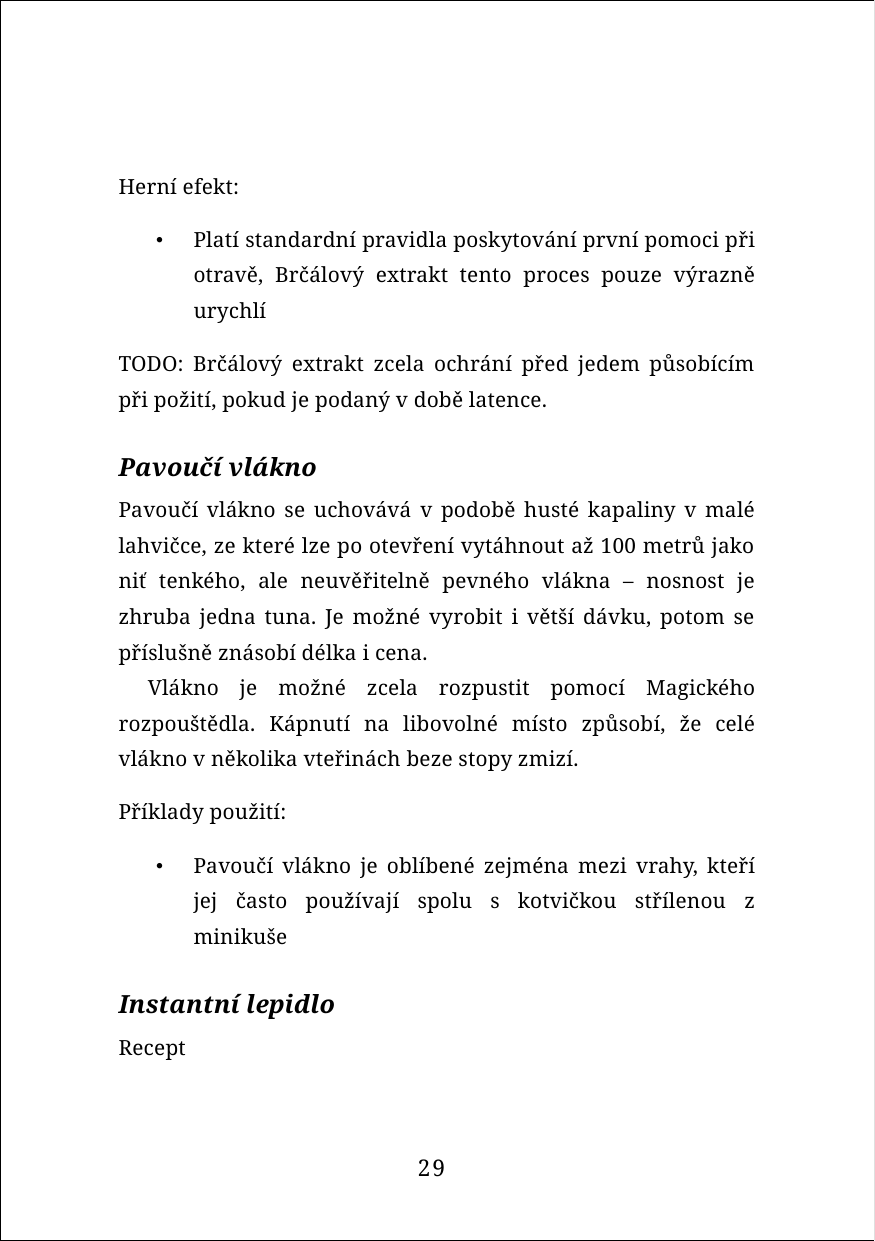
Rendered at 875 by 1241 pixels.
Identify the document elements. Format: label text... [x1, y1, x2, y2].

subtitle Pavoučí vlákno [118, 450, 756, 484]
text Recept [118, 1033, 756, 1061]
text Pavoučí vlákno se uchovává v podobě husté kapaliny v malé lahvičce, ze které lze po otevření vytáhnout až 100 metrů jako niť tenkého, ale neuvěřitelně pevného vlákna – nosnost je zhruba jedna tuna. Je možné vyrobit i větší dávku, potom se příslušně znásobí délka i cena. Vlákno je možné zcela rozpustit pomocí Magického rozpouštědla. Kápnutí na libovolné místo způsobí, že celé vlákno v několika vteřinách beze stopy zmizí. [118, 496, 756, 773]
list Pavoučí vlákno je oblíbené zejména mezi vrahy, kteří jej často používají spolu s kotvičkou střílenou z minikuše [156, 851, 756, 950]
subtitle Instantní lepidlo [118, 987, 756, 1021]
list Platí standardní pravidla poskytování první pomoci při otravě, Brčálový extrakt tento proces pouze výrazně urychlí [156, 225, 756, 324]
text Příklady použití: [118, 797, 756, 826]
text Herní efekt: [118, 172, 756, 200]
text TODO: Brčálový extrakt zcela ochrání před jedem působícím při požití, pokud je podaný v době latence. [118, 349, 756, 413]
